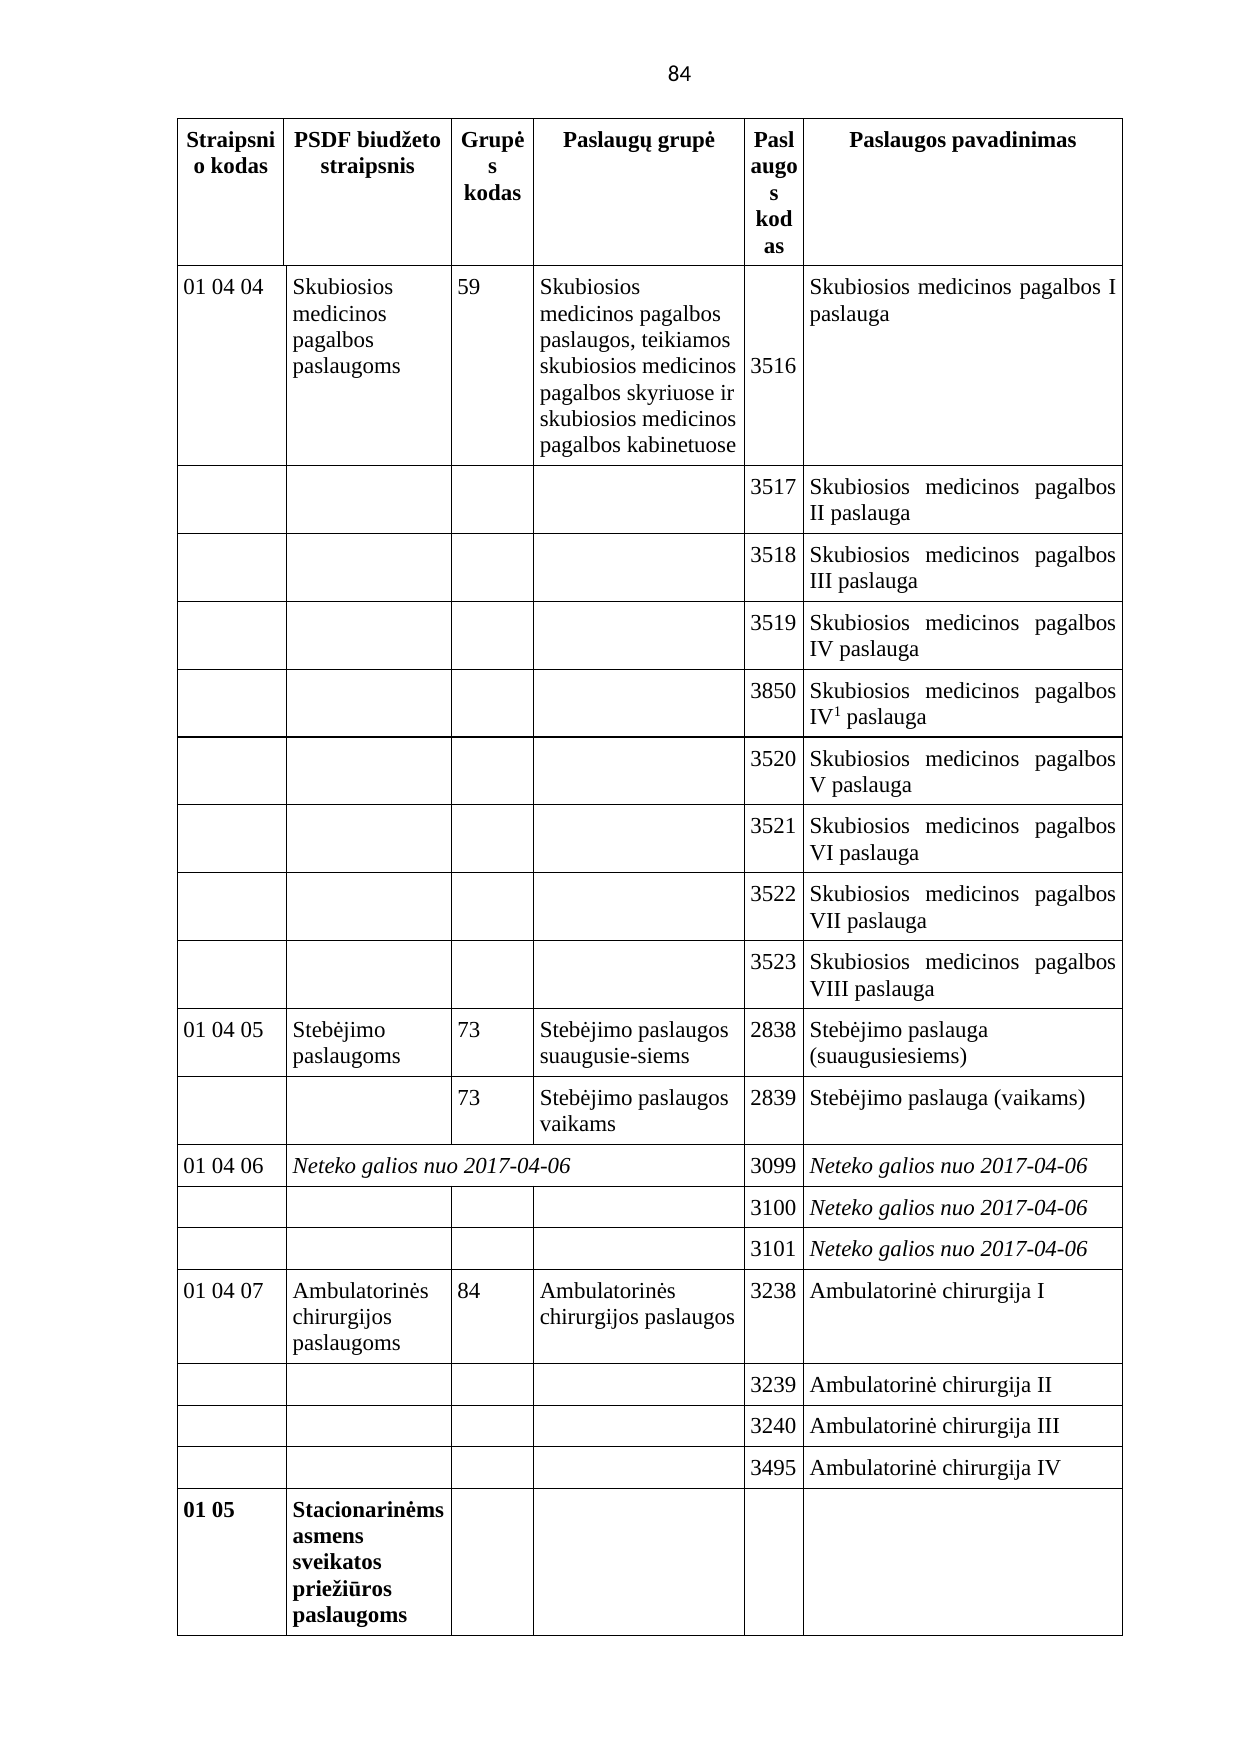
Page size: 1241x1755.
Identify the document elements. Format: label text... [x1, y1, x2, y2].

table_cell 3101 [745, 1228, 803, 1269]
table_cell [287, 670, 451, 736]
table_header Paslaugos pavadinimas [804, 119, 1122, 265]
table_cell [452, 1187, 533, 1227]
table_cell 3240 [745, 1406, 803, 1446]
table_cell Skubiosios medicinos pagalbos IV paslauga [804, 602, 1122, 668]
table_cell Ambulatorinė chirurgija IV [804, 1447, 1122, 1488]
table_cell 2838 [745, 1009, 803, 1076]
table_cell Skubiosios medicinos pagalbos paslaugoms [287, 266, 451, 465]
table_cell [534, 466, 744, 533]
table_cell 73 [452, 1077, 533, 1144]
table_cell Stebėjimo paslauga (suaugusiesiems) [804, 1009, 1122, 1076]
table_cell [178, 602, 286, 668]
table_cell 3238 [745, 1270, 803, 1363]
table_cell 84 [452, 1270, 533, 1363]
table_cell Neteko galios nuo 2017-04-06 [287, 1145, 744, 1186]
table_cell 3518 [745, 534, 803, 601]
table_cell [534, 534, 744, 601]
table_header PSDF biudžeto straipsnis [284, 119, 451, 265]
table_cell [452, 1228, 533, 1269]
table_cell [287, 1187, 451, 1227]
table_cell Ambulatorinės chirurgijos paslaugos [534, 1270, 744, 1363]
table_cell Neteko galios nuo 2017-04-06 [804, 1187, 1122, 1227]
table_cell [534, 1187, 744, 1227]
table_cell [452, 602, 533, 668]
table_cell [452, 466, 533, 533]
table_cell [178, 805, 286, 872]
table_cell Skubiosios medicinos pagalbos I paslauga [804, 266, 1122, 465]
table_cell 2839 [745, 1077, 803, 1144]
table_cell 3517 [745, 466, 803, 533]
table_cell [287, 1077, 451, 1144]
table_cell [534, 941, 744, 1008]
table_cell [178, 670, 286, 736]
table_cell [534, 1364, 744, 1404]
table_cell [534, 602, 744, 668]
table_cell 3516 [745, 266, 803, 465]
table_cell [178, 1228, 286, 1269]
table_cell [452, 1447, 533, 1488]
table_cell [178, 534, 286, 601]
table_cell 01 04 05 [178, 1009, 286, 1076]
table_cell [178, 1447, 286, 1488]
table_cell Stebėjimo paslaugos vaikams [534, 1077, 744, 1144]
table_cell 01 04 07 [178, 1270, 286, 1363]
table_cell Skubiosios medicinos pagalbos II paslauga [804, 466, 1122, 533]
table_cell 59 [452, 266, 533, 465]
table_cell Ambulatorinė chirurgija I [804, 1270, 1122, 1363]
table_cell [178, 1364, 286, 1404]
table_cell [534, 738, 744, 804]
table_cell [178, 941, 286, 1008]
table_cell 3495 [745, 1447, 803, 1488]
table_cell Ambulatorinė chirurgija III [804, 1406, 1122, 1446]
table_cell Stebėjimo paslaugos suaugusie-siems [534, 1009, 744, 1076]
table_cell [534, 1447, 744, 1488]
table_cell 01 04 06 [178, 1145, 286, 1186]
table_cell [287, 1364, 451, 1404]
table_cell [452, 1489, 533, 1634]
table_cell [287, 466, 451, 533]
table_header Paslaugos kodas [745, 119, 803, 265]
table_cell [534, 1406, 744, 1446]
table_cell [452, 941, 533, 1008]
table_cell [287, 873, 451, 940]
table_cell [534, 805, 744, 872]
table_cell Stebėjimo paslauga (vaikams) [804, 1077, 1122, 1144]
table_cell Skubiosios medicinos pagalbos V paslauga [804, 738, 1122, 804]
table_cell Ambulatorinė chirurgija II [804, 1364, 1122, 1404]
table_cell [287, 602, 451, 668]
table_cell [178, 1187, 286, 1227]
table_cell [452, 670, 533, 736]
table_cell Neteko galios nuo 2017-04-06 [804, 1228, 1122, 1269]
table_cell 3521 [745, 805, 803, 872]
table_cell Neteko galios nuo 2017-04-06 [804, 1145, 1122, 1186]
table_cell Skubiosios medicinos pagalbos VIII paslauga [804, 941, 1122, 1008]
table_cell Skubiosios medicinos pagalbos VI paslauga [804, 805, 1122, 872]
table_cell Stacionarinėms asmens sveikatos priežiūros paslaugoms [287, 1489, 451, 1634]
table_cell 3519 [745, 602, 803, 668]
table_cell [287, 1406, 451, 1446]
table_cell 01 04 04 [178, 266, 286, 465]
table_cell [534, 670, 744, 736]
table_cell [534, 1228, 744, 1269]
table_cell [178, 873, 286, 940]
table_header Paslaugų grupė [534, 119, 744, 265]
table_cell 01 05 [178, 1489, 286, 1634]
table_cell [287, 805, 451, 872]
table_cell 3239 [745, 1364, 803, 1404]
table_cell Stebėjimo paslaugoms [287, 1009, 451, 1076]
table_cell [287, 1447, 451, 1488]
table_cell [452, 534, 533, 601]
table_cell Skubiosios medicinos pagalbos VII paslauga [804, 873, 1122, 940]
table_cell Skubiosios medicinos pagalbos paslaugos, teikiamos skubiosios medicinos pagalbos skyriuose ir skubiosios medicinos pagalbos kabinetuose [534, 266, 744, 465]
table_cell [287, 534, 451, 601]
table_cell [452, 738, 533, 804]
table_cell [745, 1489, 803, 1634]
table_cell 3523 [745, 941, 803, 1008]
table_cell [452, 805, 533, 872]
table_cell 3522 [745, 873, 803, 940]
table_cell [452, 1406, 533, 1446]
table_header Grupės kodas [452, 119, 533, 265]
table_cell 73 [452, 1009, 533, 1076]
table_cell [804, 1489, 1122, 1634]
table_cell [287, 1228, 451, 1269]
table_cell [452, 873, 533, 940]
table_cell [287, 738, 451, 804]
table_cell [452, 1364, 533, 1404]
table_cell [178, 738, 286, 804]
table_cell [178, 466, 286, 533]
table_cell [178, 1077, 286, 1144]
table_cell [287, 941, 451, 1008]
table_cell [534, 1489, 744, 1634]
table_cell Ambulatorinės chirurgijos paslaugoms [287, 1270, 451, 1363]
table_cell 3099 [745, 1145, 803, 1186]
table_cell Skubiosios medicinos pagalbos IV1 paslauga [804, 670, 1122, 736]
table_cell 3520 [745, 738, 803, 804]
table_cell [534, 873, 744, 940]
table_cell [178, 1406, 286, 1446]
table_header Straipsnio kodas [178, 119, 283, 265]
table_cell 3100 [745, 1187, 803, 1227]
table_cell Skubiosios medicinos pagalbos III paslauga [804, 534, 1122, 601]
table_cell 3850 [745, 670, 803, 736]
